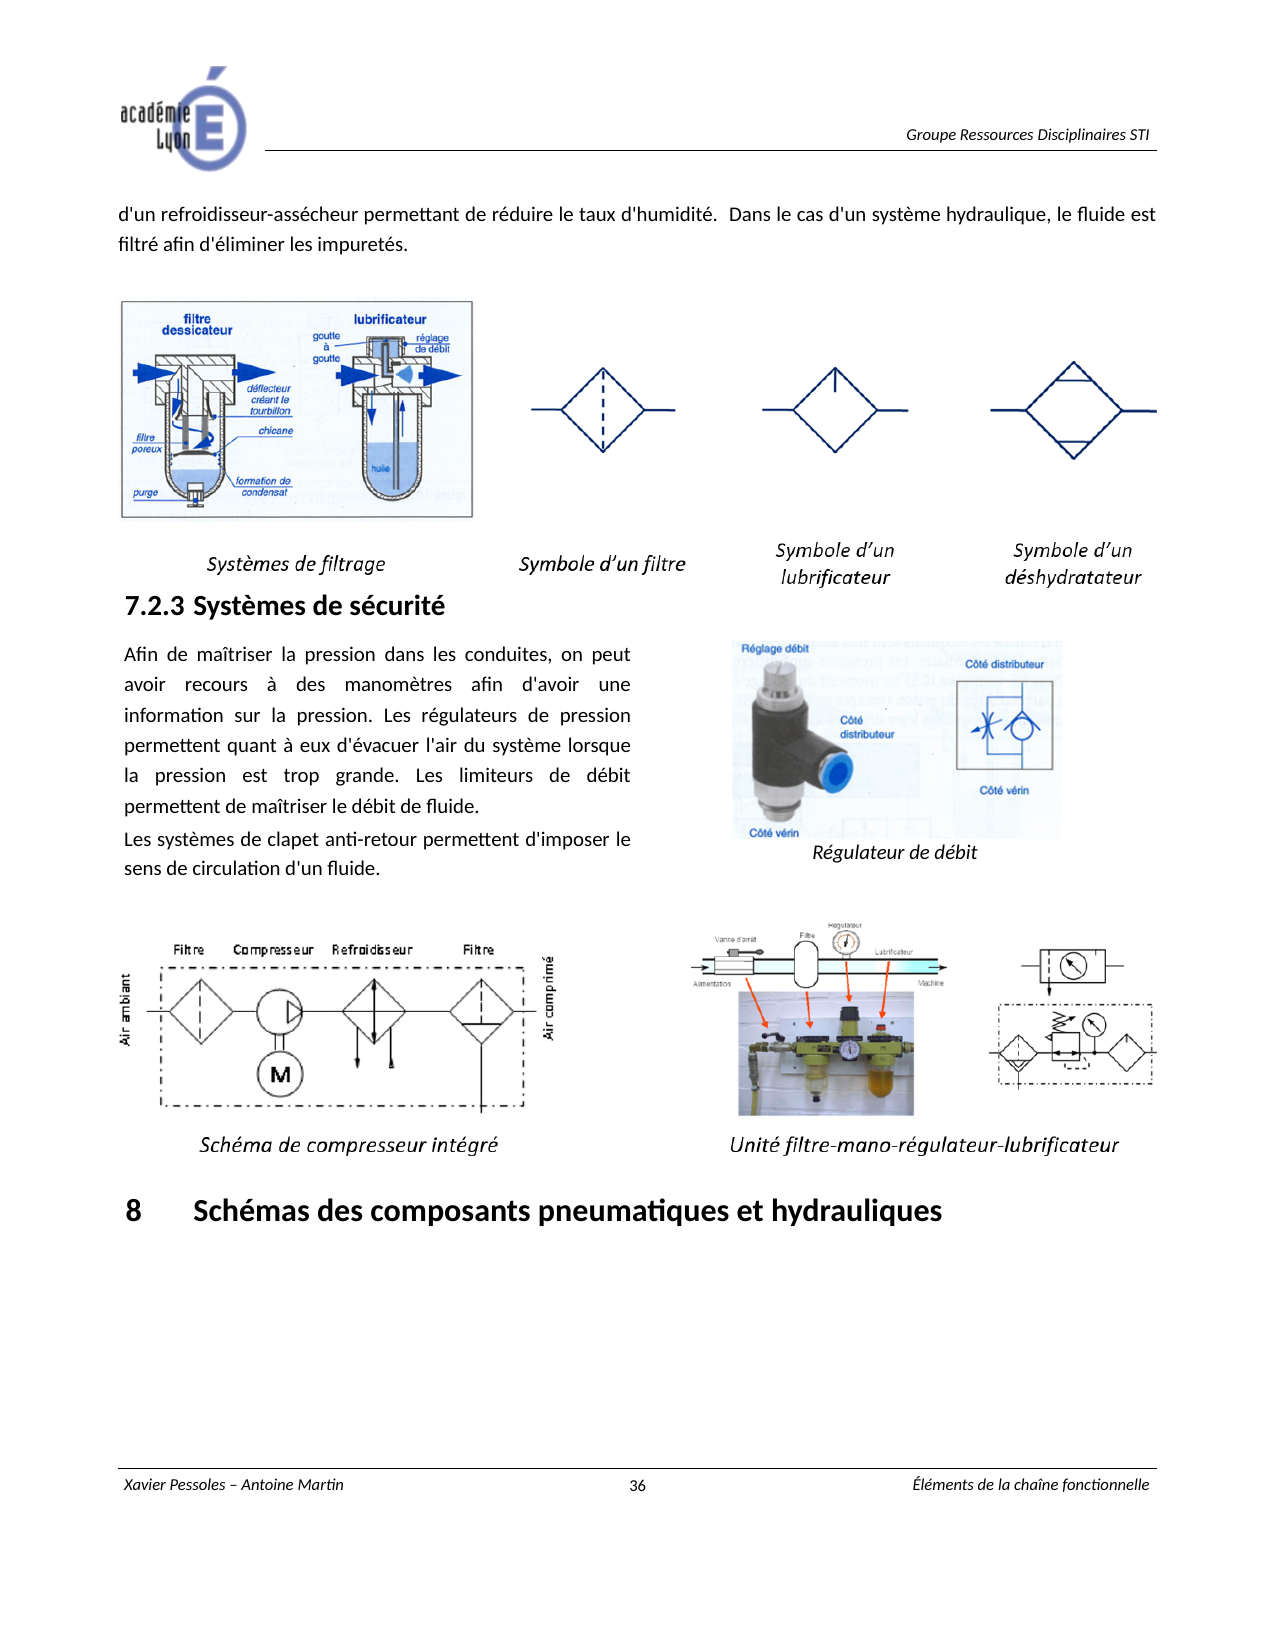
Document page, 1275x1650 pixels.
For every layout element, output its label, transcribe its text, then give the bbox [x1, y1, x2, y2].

picture [121, 66, 247, 173]
picture [118, 297, 1157, 588]
table_header Afin de maîtriser la pression dans les conduites, on peut avoir recours à des manomètres afin d'avoir une information sur la pression. Les régulateurs de pression permettent quant à eux d'évacuer l'air du système lorsque la pression est trop grande. Les limiteurs de débit permettent de maîtriser le débit de fluide. Les systèmes de clapet anti-retour permettent d'imposer le sens de circulation d'un fluide. [118, 635, 637, 890]
text d'un refroidisseur-assécheur permettant de réduire le taux d'humidité. Dans le cas d'un système hydraulique, le fluide est filtré afin d'éliminer les impuretés. [118, 201, 1157, 257]
subtitle Systèmes de sécurité [118, 588, 1157, 623]
picture [118, 923, 1157, 1156]
picture [732, 641, 1063, 839]
subtitle Schémas des composants pneumatiques et hydrauliques [118, 1190, 1157, 1229]
table_header Régulateur de débit [638, 635, 1157, 890]
